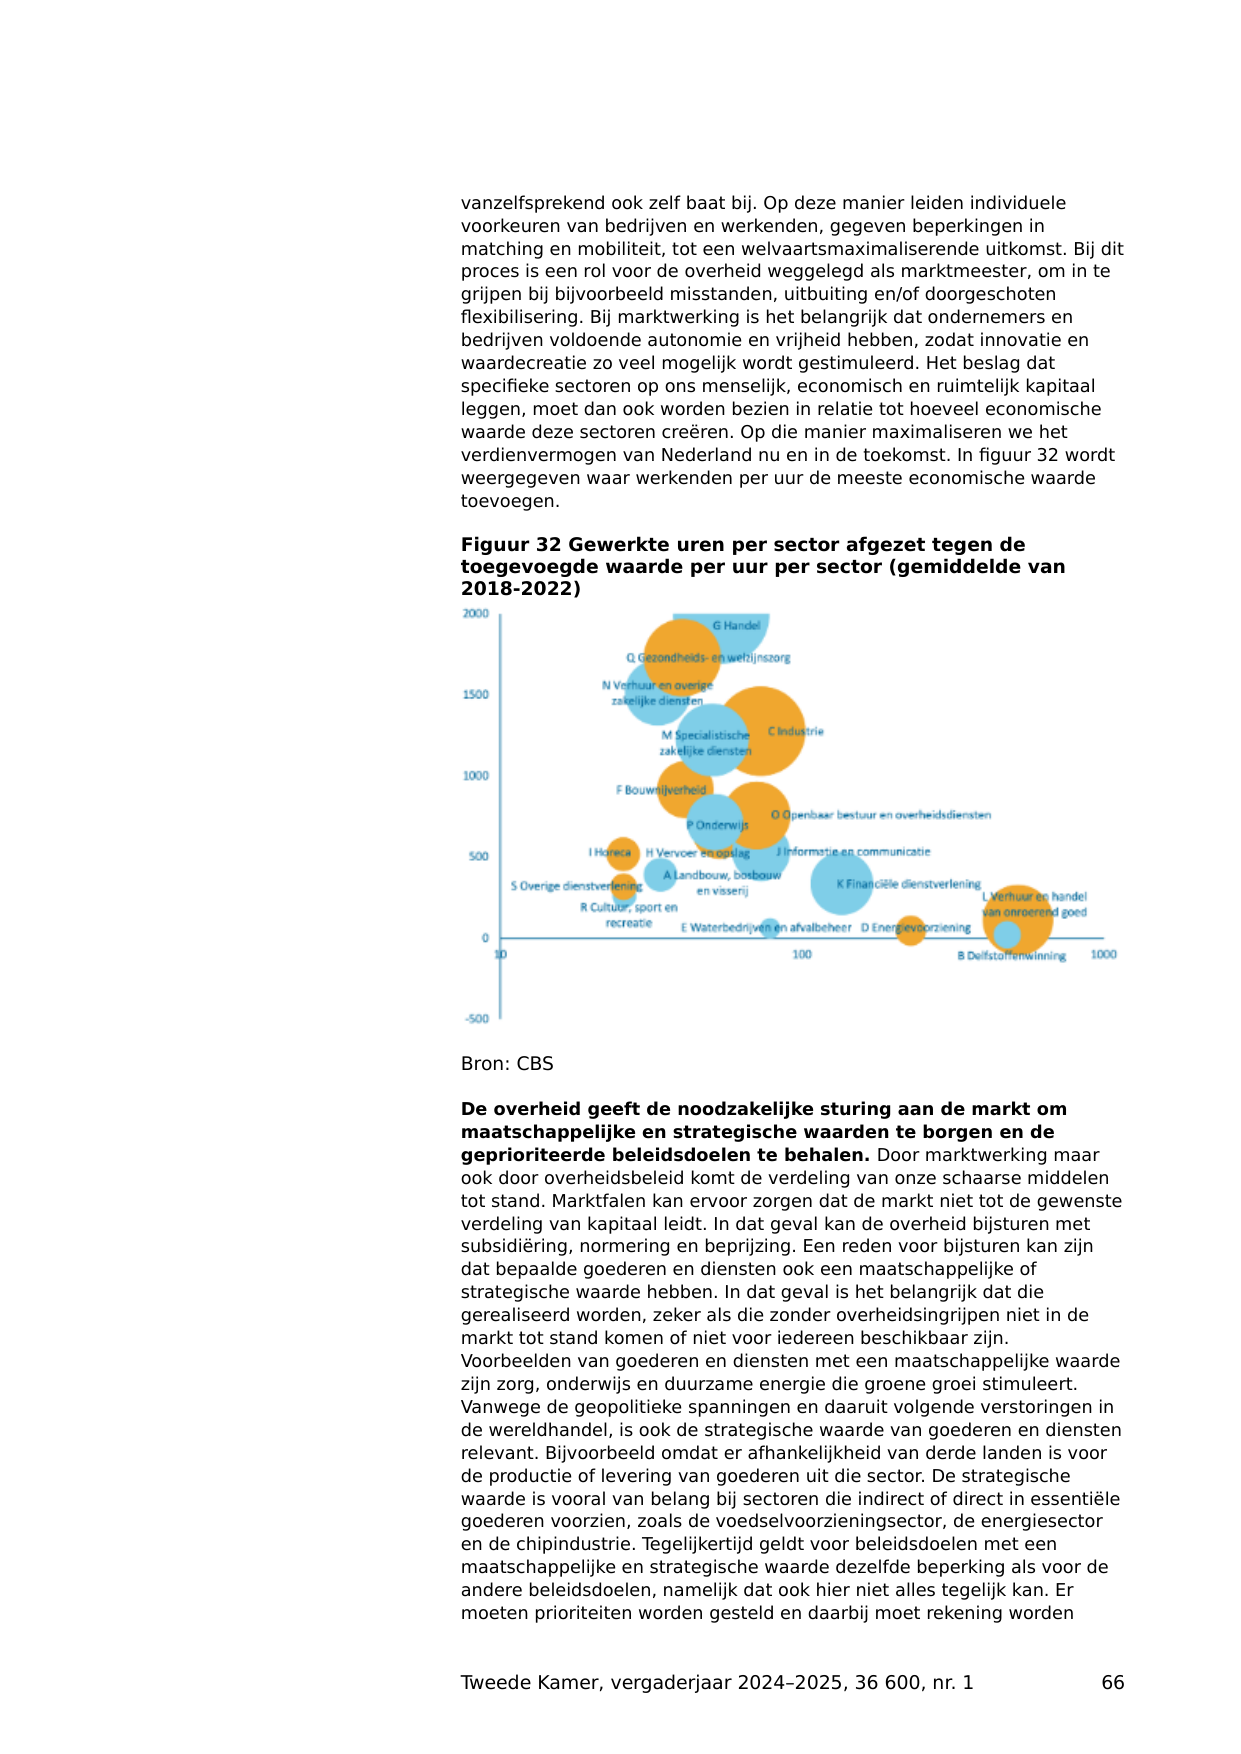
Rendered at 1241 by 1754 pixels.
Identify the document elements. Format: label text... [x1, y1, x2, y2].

text vanzelfsprekend ook zelf baat bij. Op deze manier leiden individuele voorkeuren van bedrijven en werkenden, gegeven beperkingen in matching en mobiliteit, tot een welvaartsmaximaliserende uitkomst. Bij dit proces is een rol voor de overheid weggelegd als marktmeester, om in te grijpen bij bijvoorbeeld misstanden, uitbuiting en/of doorgeschoten flexibilisering. Bij marktwerking is het belangrijk dat ondernemers en bedrijven voldoende autonomie en vrijheid hebben, zodat innovatie en waardecreatie zo veel mogelijk wordt gestimuleerd. Het beslag dat specifieke sectoren op ons menselijk, economisch en ruimtelijk kapitaal leggen, moet dan ook worden bezien in relatie tot hoeveel economische waarde deze sectoren creëren. Op die manier maximaliseren we het verdienvermogen van Nederland nu en in de toekomst. In figuur 32 wordt weergegeven waar werkenden per uur de meeste economische waarde toevoegen. [461, 191, 1125, 512]
title Figuur 32 Gewerkte uren per sector afgezet tegen de toegevoegde waarde per uur per sector (gemiddelde van 2018-2022) [461, 534, 1125, 600]
text De overheid geeft de noodzakelijke sturing aan de markt om maatschappelijke en strategische waarden te borgen en de geprioriteerde beleidsdoelen te behalen. Door marktwerking maar ook door overheidsbeleid komt de verdeling van onze schaarse middelen tot stand. Marktfalen kan ervoor zorgen dat de markt niet tot de gewenste verdeling van kapitaal leidt. In dat geval kan de overheid bijsturen met subsidiëring, normering en beprijzing. Een reden voor bijsturen kan zijn dat bepaalde goederen en diensten ook een maatschappelijke of strategische waarde hebben. In dat geval is het belangrijk dat die gerealiseerd worden, zeker als die zonder overheidsingrijpen niet in de markt tot stand komen of niet voor iedereen beschikbaar zijn. Voorbeelden van goederen en diensten met een maatschappelijke waarde zijn zorg, onderwijs en duurzame energie die groene groei stimuleert. Vanwege de geopolitieke spanningen en daaruit volgende verstoringen in de wereldhandel, is ook de strategische waarde van goederen en diensten relevant. Bijvoorbeeld omdat er afhankelijkheid van derde landen is voor de productie of levering van goederen uit die sector. De strategische waarde is vooral van belang bij sectoren die indirect of direct in essentiële goederen voorzien, zoals de voedselvoorzieningsector, de energiesector en de chipindustrie. Tegelijkertijd geldt voor beleidsdoelen met een maatschappelijke en strategische waarde dezelfde beperking als voor de andere beleidsdoelen, namelijk dat ook hier niet alles tegelijk kan. Er moeten prioriteiten worden gesteld en daarbij moet rekening worden [461, 1097, 1125, 1624]
text Bron: CBS [461, 1053, 1125, 1075]
